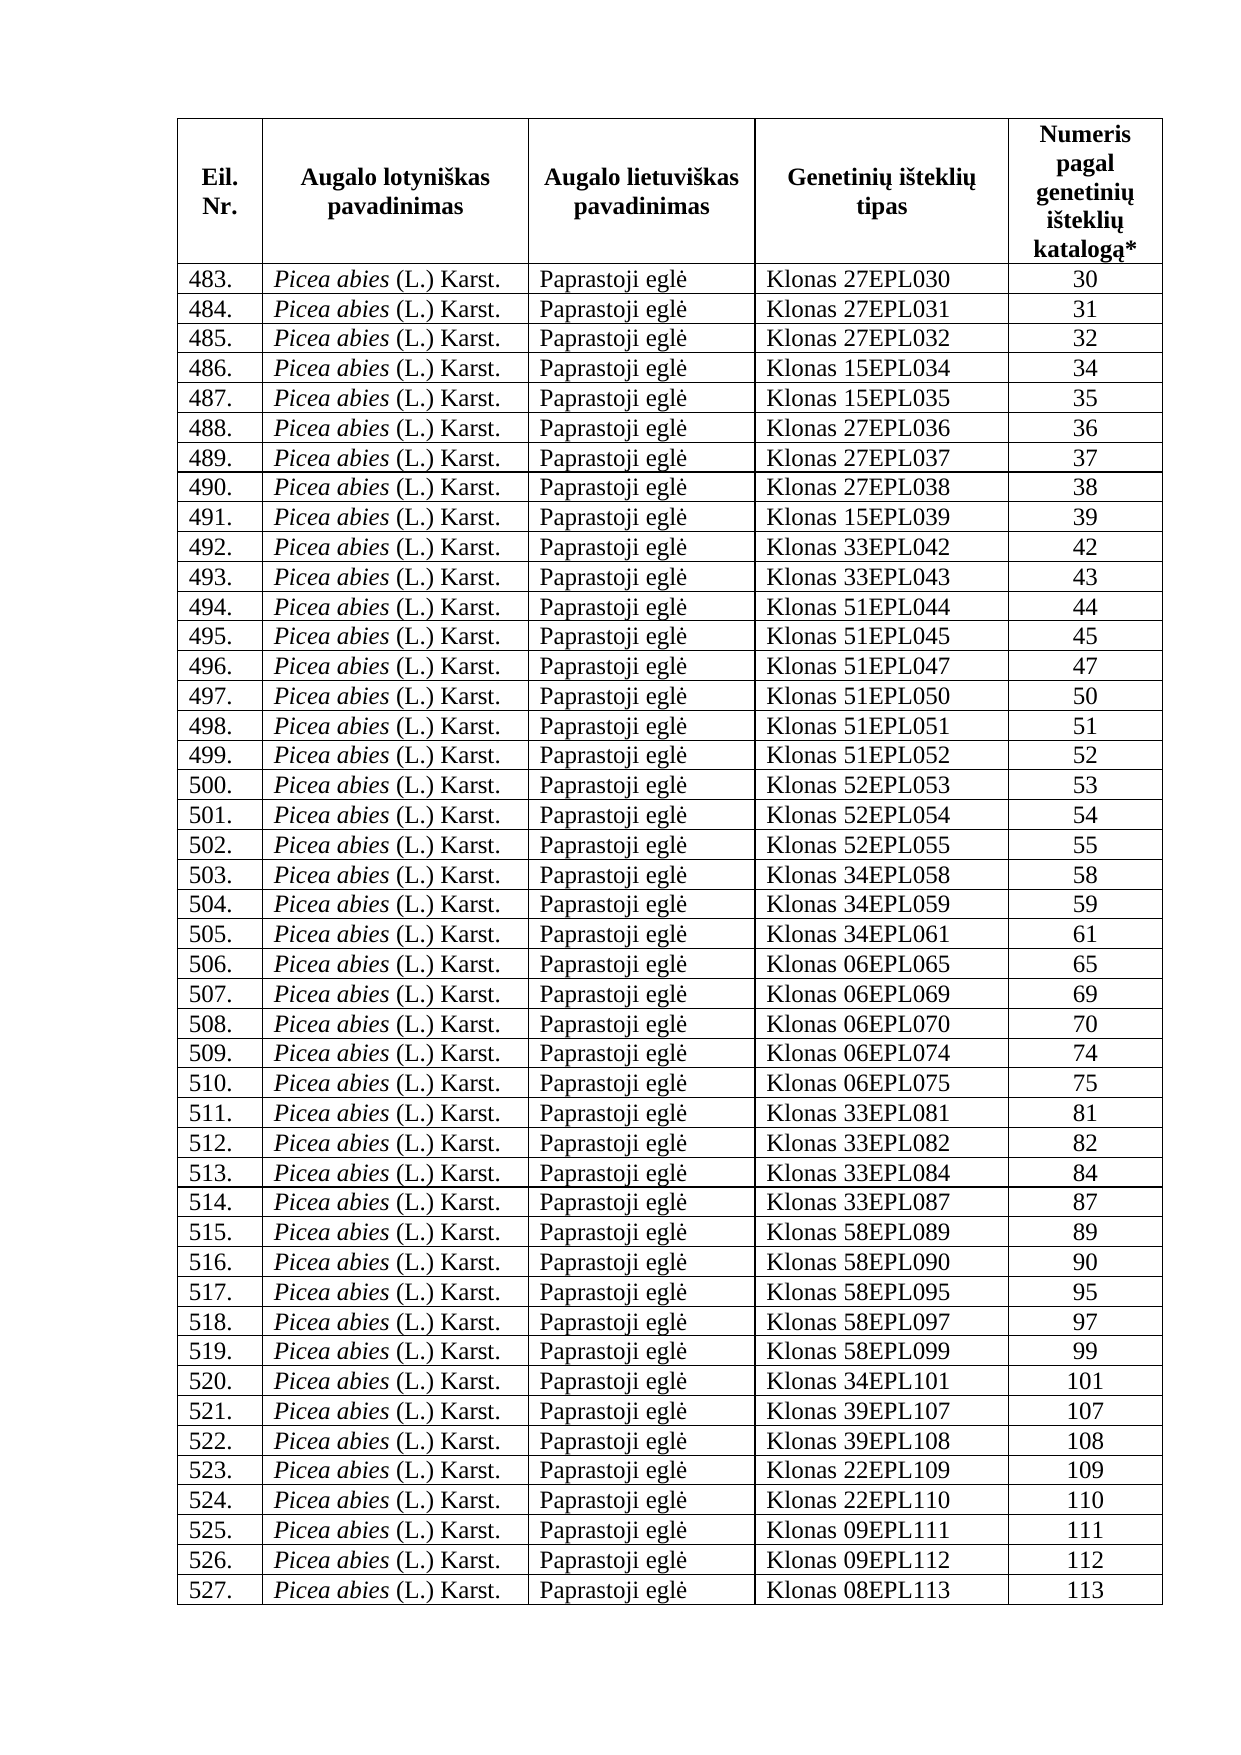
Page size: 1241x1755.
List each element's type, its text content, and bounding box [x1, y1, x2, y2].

table_cell Picea abies (L.) Karst. [263, 532, 528, 561]
table_cell Picea abies (L.) Karst. [263, 651, 528, 680]
table_cell Picea abies (L.) Karst. [263, 1128, 528, 1157]
table_cell 90 [1009, 1247, 1162, 1276]
table_cell 510. [178, 1068, 262, 1097]
table_cell 95 [1009, 1277, 1162, 1306]
table_cell Paprastoji eglė [529, 741, 754, 769]
table_cell Klonas 58EPL089 [756, 1217, 1008, 1246]
table_cell Picea abies (L.) Karst. [263, 264, 528, 293]
table_cell Picea abies (L.) Karst. [263, 1336, 528, 1365]
table_cell Paprastoji eglė [529, 264, 754, 293]
table_cell Paprastoji eglė [529, 443, 754, 471]
table_cell Paprastoji eglė [529, 1336, 754, 1365]
table_cell Paprastoji eglė [529, 860, 754, 888]
table_cell Klonas 06EPL070 [756, 1009, 1008, 1037]
table_cell 508. [178, 1009, 262, 1037]
table_cell 490. [178, 473, 262, 501]
table_cell 65 [1009, 949, 1162, 978]
table_cell 109 [1009, 1456, 1162, 1484]
table_cell Klonas 58EPL097 [756, 1307, 1008, 1335]
table_cell Picea abies (L.) Karst. [263, 1575, 528, 1603]
table_cell Klonas 39EPL108 [756, 1426, 1008, 1454]
table_cell Paprastoji eglė [529, 413, 754, 442]
table_cell Picea abies (L.) Karst. [263, 1545, 528, 1574]
table_cell 50 [1009, 681, 1162, 710]
table_cell 505. [178, 919, 262, 948]
table_cell Paprastoji eglė [529, 353, 754, 382]
table_cell Paprastoji eglė [529, 1485, 754, 1514]
table_cell 55 [1009, 830, 1162, 859]
table_cell Paprastoji eglė [529, 711, 754, 739]
table_cell Klonas 33EPL042 [756, 532, 1008, 561]
table_cell Klonas 52EPL055 [756, 830, 1008, 859]
table_cell 485. [178, 324, 262, 352]
table_cell Picea abies (L.) Karst. [263, 383, 528, 412]
table_cell Picea abies (L.) Karst. [263, 1366, 528, 1395]
table_cell Klonas 27EPL030 [756, 264, 1008, 293]
table_cell 31 [1009, 294, 1162, 322]
table_cell Klonas 51EPL045 [756, 621, 1008, 650]
table_cell Paprastoji eglė [529, 1188, 754, 1216]
table_cell 81 [1009, 1098, 1162, 1127]
table_cell Paprastoji eglė [529, 324, 754, 352]
table_cell Klonas 33EPL082 [756, 1128, 1008, 1157]
table_cell Paprastoji eglė [529, 770, 754, 799]
table_cell Picea abies (L.) Karst. [263, 1456, 528, 1484]
table_cell Paprastoji eglė [529, 800, 754, 829]
table_cell 30 [1009, 264, 1162, 293]
table_cell 82 [1009, 1128, 1162, 1157]
table_cell Paprastoji eglė [529, 473, 754, 501]
table_cell Klonas 08EPL113 [756, 1575, 1008, 1603]
table_cell Picea abies (L.) Karst. [263, 621, 528, 650]
table_cell Picea abies (L.) Karst. [263, 443, 528, 471]
table_cell Klonas 34EPL058 [756, 860, 1008, 888]
table_cell 89 [1009, 1217, 1162, 1246]
table_cell 496. [178, 651, 262, 680]
table_cell Klonas 58EPL090 [756, 1247, 1008, 1276]
table_cell Paprastoji eglė [529, 919, 754, 948]
table_cell Paprastoji eglė [529, 621, 754, 650]
table_cell 521. [178, 1396, 262, 1425]
table_cell Klonas 06EPL075 [756, 1068, 1008, 1097]
table_cell 519. [178, 1336, 262, 1365]
table_cell Picea abies (L.) Karst. [263, 1426, 528, 1454]
table_cell Klonas 33EPL081 [756, 1098, 1008, 1127]
table_cell Picea abies (L.) Karst. [263, 1009, 528, 1037]
table_cell 59 [1009, 890, 1162, 918]
table_cell 101 [1009, 1366, 1162, 1395]
table_cell Paprastoji eglė [529, 1217, 754, 1246]
table_header Augalo lietuviškas pavadinimas [529, 119, 754, 263]
table_cell Picea abies (L.) Karst. [263, 711, 528, 739]
table_cell 84 [1009, 1158, 1162, 1186]
table_cell 113 [1009, 1575, 1162, 1603]
table_cell Klonas 51EPL051 [756, 711, 1008, 739]
table_header Eil. Nr. [178, 119, 262, 263]
table_cell 52 [1009, 741, 1162, 769]
table_cell Picea abies (L.) Karst. [263, 502, 528, 531]
table_cell Paprastoji eglė [529, 1128, 754, 1157]
table_cell Picea abies (L.) Karst. [263, 919, 528, 948]
table_cell Klonas 51EPL052 [756, 741, 1008, 769]
table_cell 524. [178, 1485, 262, 1514]
table_cell 44 [1009, 592, 1162, 620]
table_cell Picea abies (L.) Karst. [263, 294, 528, 322]
table_cell Picea abies (L.) Karst. [263, 890, 528, 918]
table_cell Klonas 58EPL095 [756, 1277, 1008, 1306]
table_cell 525. [178, 1515, 262, 1544]
table_cell 497. [178, 681, 262, 710]
table_cell 58 [1009, 860, 1162, 888]
table_cell Klonas 22EPL110 [756, 1485, 1008, 1514]
table_cell 498. [178, 711, 262, 739]
table_cell 37 [1009, 443, 1162, 471]
table_cell Paprastoji eglė [529, 1366, 754, 1395]
table_cell 35 [1009, 383, 1162, 412]
table_cell Picea abies (L.) Karst. [263, 681, 528, 710]
table_cell Picea abies (L.) Karst. [263, 1515, 528, 1544]
table_cell Klonas 34EPL061 [756, 919, 1008, 948]
table_cell Klonas 15EPL039 [756, 502, 1008, 531]
table_cell 522. [178, 1426, 262, 1454]
table_cell 512. [178, 1128, 262, 1157]
table_cell Paprastoji eglė [529, 562, 754, 591]
table_cell 112 [1009, 1545, 1162, 1574]
table_cell Klonas 33EPL084 [756, 1158, 1008, 1186]
table_cell Paprastoji eglė [529, 1545, 754, 1574]
table_cell 36 [1009, 413, 1162, 442]
table_cell Picea abies (L.) Karst. [263, 1277, 528, 1306]
table_cell 489. [178, 443, 262, 471]
table_cell Klonas 51EPL047 [756, 651, 1008, 680]
table_cell 53 [1009, 770, 1162, 799]
table_cell Picea abies (L.) Karst. [263, 949, 528, 978]
table_cell Klonas 06EPL074 [756, 1039, 1008, 1067]
table_cell Paprastoji eglė [529, 1039, 754, 1067]
table_cell 43 [1009, 562, 1162, 591]
table_cell 32 [1009, 324, 1162, 352]
table_cell 499. [178, 741, 262, 769]
table_cell Klonas 27EPL036 [756, 413, 1008, 442]
table_cell Paprastoji eglė [529, 949, 754, 978]
table_cell Picea abies (L.) Karst. [263, 1307, 528, 1335]
table_cell Paprastoji eglė [529, 294, 754, 322]
table_cell Picea abies (L.) Karst. [263, 1158, 528, 1186]
table_cell 74 [1009, 1039, 1162, 1067]
table_cell Picea abies (L.) Karst. [263, 1098, 528, 1127]
table_cell Picea abies (L.) Karst. [263, 353, 528, 382]
table_cell Picea abies (L.) Karst. [263, 473, 528, 501]
table_cell Picea abies (L.) Karst. [263, 979, 528, 1008]
table_cell Klonas 09EPL111 [756, 1515, 1008, 1544]
table_cell Paprastoji eglė [529, 1158, 754, 1186]
table_cell Picea abies (L.) Karst. [263, 830, 528, 859]
table_cell Picea abies (L.) Karst. [263, 1039, 528, 1067]
table_cell 47 [1009, 651, 1162, 680]
table_cell 97 [1009, 1307, 1162, 1335]
table_cell 42 [1009, 532, 1162, 561]
table_cell 39 [1009, 502, 1162, 531]
table_cell 501. [178, 800, 262, 829]
table_cell Picea abies (L.) Karst. [263, 800, 528, 829]
table_cell 515. [178, 1217, 262, 1246]
table_cell Paprastoji eglė [529, 1098, 754, 1127]
table_cell Paprastoji eglė [529, 1068, 754, 1097]
table_cell 75 [1009, 1068, 1162, 1097]
table_cell 495. [178, 621, 262, 650]
table_cell Klonas 27EPL032 [756, 324, 1008, 352]
table_cell 107 [1009, 1396, 1162, 1425]
table_cell Paprastoji eglė [529, 1247, 754, 1276]
table_cell Paprastoji eglė [529, 383, 754, 412]
table_cell Paprastoji eglė [529, 1426, 754, 1454]
table_cell Klonas 52EPL054 [756, 800, 1008, 829]
table_cell Paprastoji eglė [529, 1575, 754, 1603]
table_cell Klonas 15EPL034 [756, 353, 1008, 382]
table_cell 54 [1009, 800, 1162, 829]
table_cell Picea abies (L.) Karst. [263, 770, 528, 799]
table_cell 70 [1009, 1009, 1162, 1037]
table_header Numeris pagal genetinių išteklių katalogą* [1009, 119, 1162, 263]
table_cell Paprastoji eglė [529, 651, 754, 680]
table_cell 484. [178, 294, 262, 322]
table_cell Picea abies (L.) Karst. [263, 860, 528, 888]
table_cell 516. [178, 1247, 262, 1276]
table_cell 491. [178, 502, 262, 531]
table_cell 502. [178, 830, 262, 859]
table_cell 110 [1009, 1485, 1162, 1514]
table_cell 514. [178, 1188, 262, 1216]
table_cell Picea abies (L.) Karst. [263, 592, 528, 620]
table_cell 500. [178, 770, 262, 799]
table_cell 504. [178, 890, 262, 918]
table_cell Picea abies (L.) Karst. [263, 1068, 528, 1097]
table_cell Paprastoji eglė [529, 1277, 754, 1306]
table_cell 486. [178, 353, 262, 382]
table_cell Picea abies (L.) Karst. [263, 1188, 528, 1216]
table_cell Picea abies (L.) Karst. [263, 413, 528, 442]
table_cell Paprastoji eglė [529, 1396, 754, 1425]
table_cell Klonas 27EPL037 [756, 443, 1008, 471]
table_cell 492. [178, 532, 262, 561]
table_cell Klonas 39EPL107 [756, 1396, 1008, 1425]
table_cell Klonas 51EPL044 [756, 592, 1008, 620]
table_cell 503. [178, 860, 262, 888]
table_cell Picea abies (L.) Karst. [263, 741, 528, 769]
table_cell Paprastoji eglė [529, 890, 754, 918]
table_cell 509. [178, 1039, 262, 1067]
table_cell Paprastoji eglė [529, 1515, 754, 1544]
table_cell 506. [178, 949, 262, 978]
table_cell Paprastoji eglė [529, 681, 754, 710]
table_cell Paprastoji eglė [529, 592, 754, 620]
table_cell 520. [178, 1366, 262, 1395]
table_cell Paprastoji eglė [529, 979, 754, 1008]
table_cell Paprastoji eglė [529, 1456, 754, 1484]
table_cell 87 [1009, 1188, 1162, 1216]
table_cell Paprastoji eglė [529, 502, 754, 531]
table_cell 45 [1009, 621, 1162, 650]
table_cell Paprastoji eglė [529, 1009, 754, 1037]
table_cell Picea abies (L.) Karst. [263, 562, 528, 591]
table_cell 493. [178, 562, 262, 591]
table_cell Klonas 51EPL050 [756, 681, 1008, 710]
table_cell Paprastoji eglė [529, 830, 754, 859]
table_cell Klonas 22EPL109 [756, 1456, 1008, 1484]
table_cell Klonas 15EPL035 [756, 383, 1008, 412]
table_cell Klonas 06EPL069 [756, 979, 1008, 1008]
table_cell 488. [178, 413, 262, 442]
table_cell Paprastoji eglė [529, 532, 754, 561]
table_cell Picea abies (L.) Karst. [263, 1247, 528, 1276]
table_cell 487. [178, 383, 262, 412]
table_cell Klonas 33EPL043 [756, 562, 1008, 591]
table_cell Klonas 06EPL065 [756, 949, 1008, 978]
table_cell 517. [178, 1277, 262, 1306]
table_cell 518. [178, 1307, 262, 1335]
table_cell Klonas 09EPL112 [756, 1545, 1008, 1574]
table_cell 513. [178, 1158, 262, 1186]
table_cell Klonas 34EPL059 [756, 890, 1008, 918]
table_cell 61 [1009, 919, 1162, 948]
table_cell Picea abies (L.) Karst. [263, 324, 528, 352]
table_cell Picea abies (L.) Karst. [263, 1217, 528, 1246]
table_cell 108 [1009, 1426, 1162, 1454]
table_cell 69 [1009, 979, 1162, 1008]
table_cell Paprastoji eglė [529, 1307, 754, 1335]
table_cell 111 [1009, 1515, 1162, 1544]
table_cell 507. [178, 979, 262, 1008]
table_cell Klonas 34EPL101 [756, 1366, 1008, 1395]
table_cell Klonas 58EPL099 [756, 1336, 1008, 1365]
table_cell 51 [1009, 711, 1162, 739]
table_cell 34 [1009, 353, 1162, 382]
table_cell Klonas 27EPL031 [756, 294, 1008, 322]
table_cell 526. [178, 1545, 262, 1574]
table_cell 483. [178, 264, 262, 293]
table_header Augalo lotyniškas pavadinimas [263, 119, 528, 263]
table_cell Klonas 52EPL053 [756, 770, 1008, 799]
table_cell 99 [1009, 1336, 1162, 1365]
table_cell 527. [178, 1575, 262, 1603]
table_cell 494. [178, 592, 262, 620]
table_cell Picea abies (L.) Karst. [263, 1396, 528, 1425]
table_cell Klonas 33EPL087 [756, 1188, 1008, 1216]
table_cell 523. [178, 1456, 262, 1484]
table_cell 38 [1009, 473, 1162, 501]
table_cell 511. [178, 1098, 262, 1127]
table_cell Picea abies (L.) Karst. [263, 1485, 528, 1514]
table_header Genetinių išteklių tipas [756, 119, 1008, 263]
table_cell Klonas 27EPL038 [756, 473, 1008, 501]
